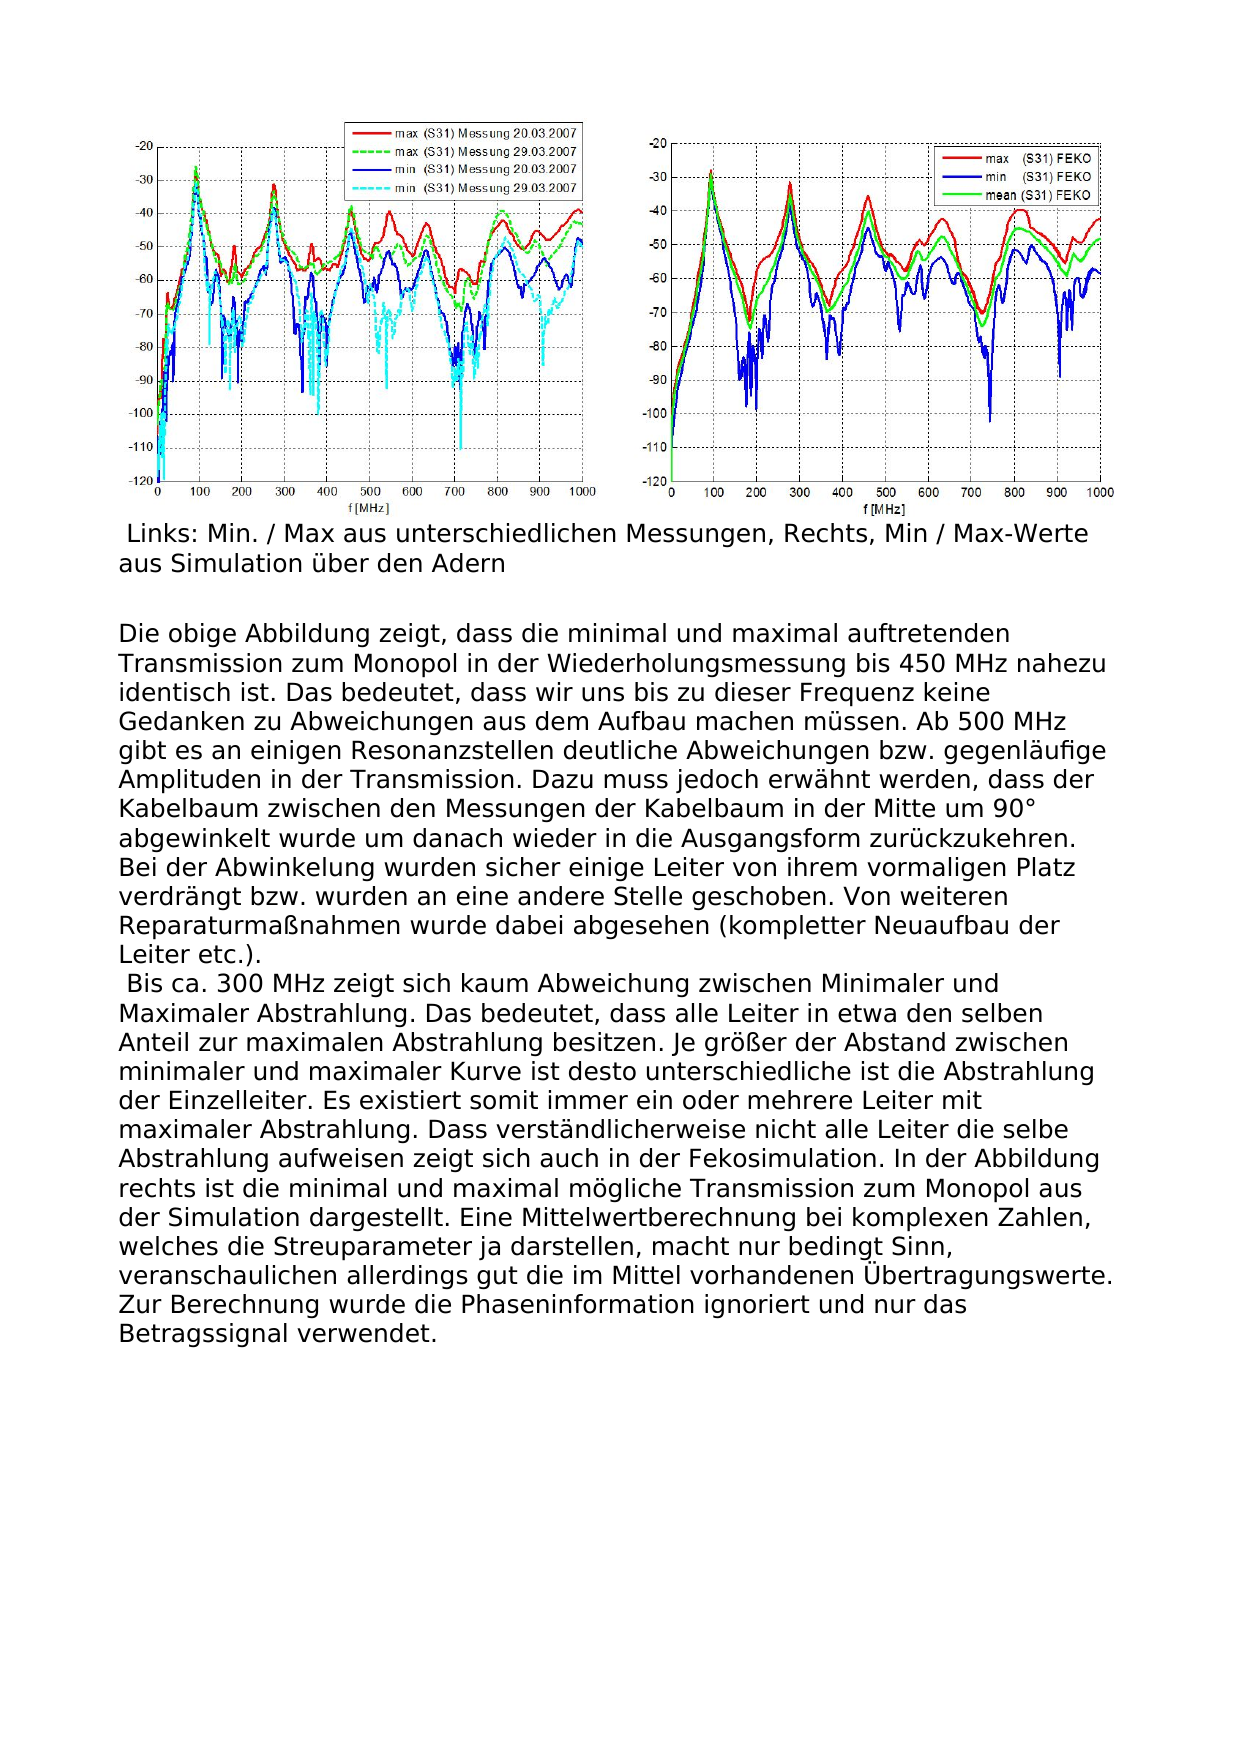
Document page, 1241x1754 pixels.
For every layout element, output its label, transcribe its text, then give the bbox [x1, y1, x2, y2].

picture [118, 118, 1123, 520]
text Links: Min. / Max aus unterschiedlichen Messungen, Rechts, Min / Max-Werte aus Simulation über den Adern [118, 520, 1122, 607]
text Die obige Abbildung zeigt, dass die minimal und maximal auftretenden Transmission zum Monopol in der Wiederholungsmessung bis 450 MHz nahezu identisch ist. Das bedeutet, dass wir uns bis zu dieser Frequenz keine Gedanken zu Abweichungen aus dem Aufbau machen müssen. Ab 500 MHz gibt es an einigen Resonanzstellen deutliche Abweichungen bzw. gegenläufige Amplituden in der Transmission. Dazu muss jedoch erwähnt werden, dass der Kabelbaum zwischen den Messungen der Kabelbaum in der Mitte um 90° abgewinkelt wurde um danach wieder in die Ausgangsform zurückzukehren. Bei der Abwinkelung wurden sicher einige Leiter von ihrem vormaligen Platz verdrängt bzw. wurden an eine andere Stelle geschoben. Von weiteren Reparaturmaßnahmen wurde dabei abgesehen (kompletter Neuaufbau der Leiter etc.). Bis ca. 300 MHz zeigt sich kaum Abweichung zwischen Minimaler und Maximaler Abstrahlung. Das bedeutet, dass alle Leiter in etwa den selben Anteil zur maximalen Abstrahlung besitzen. Je größer der Abstand zwischen minimaler und maximaler Kurve ist desto unterschiedliche ist die Abstrahlung der Einzelleiter. Es existiert somit immer ein oder mehrere Leiter mit maximaler Abstrahlung. Dass verständlicherweise nicht alle Leiter die selbe Abstrahlung aufweisen zeigt sich auch in der Fekosimulation. In der Abbildung rechts ist die minimal und maximal mögliche Transmission zum Monopol aus der Simulation dargestellt. Eine Mittelwertberechnung bei komplexen Zahlen, welches die Streuparameter ja darstellen, macht nur bedingt Sinn, veranschaulichen allerdings gut die im Mittel vorhandenen Übertragungswerte. Zur Berechnung wurde die Phaseninformation ignoriert und nur das Betragssignal verwendet. [118, 619, 1122, 1349]
